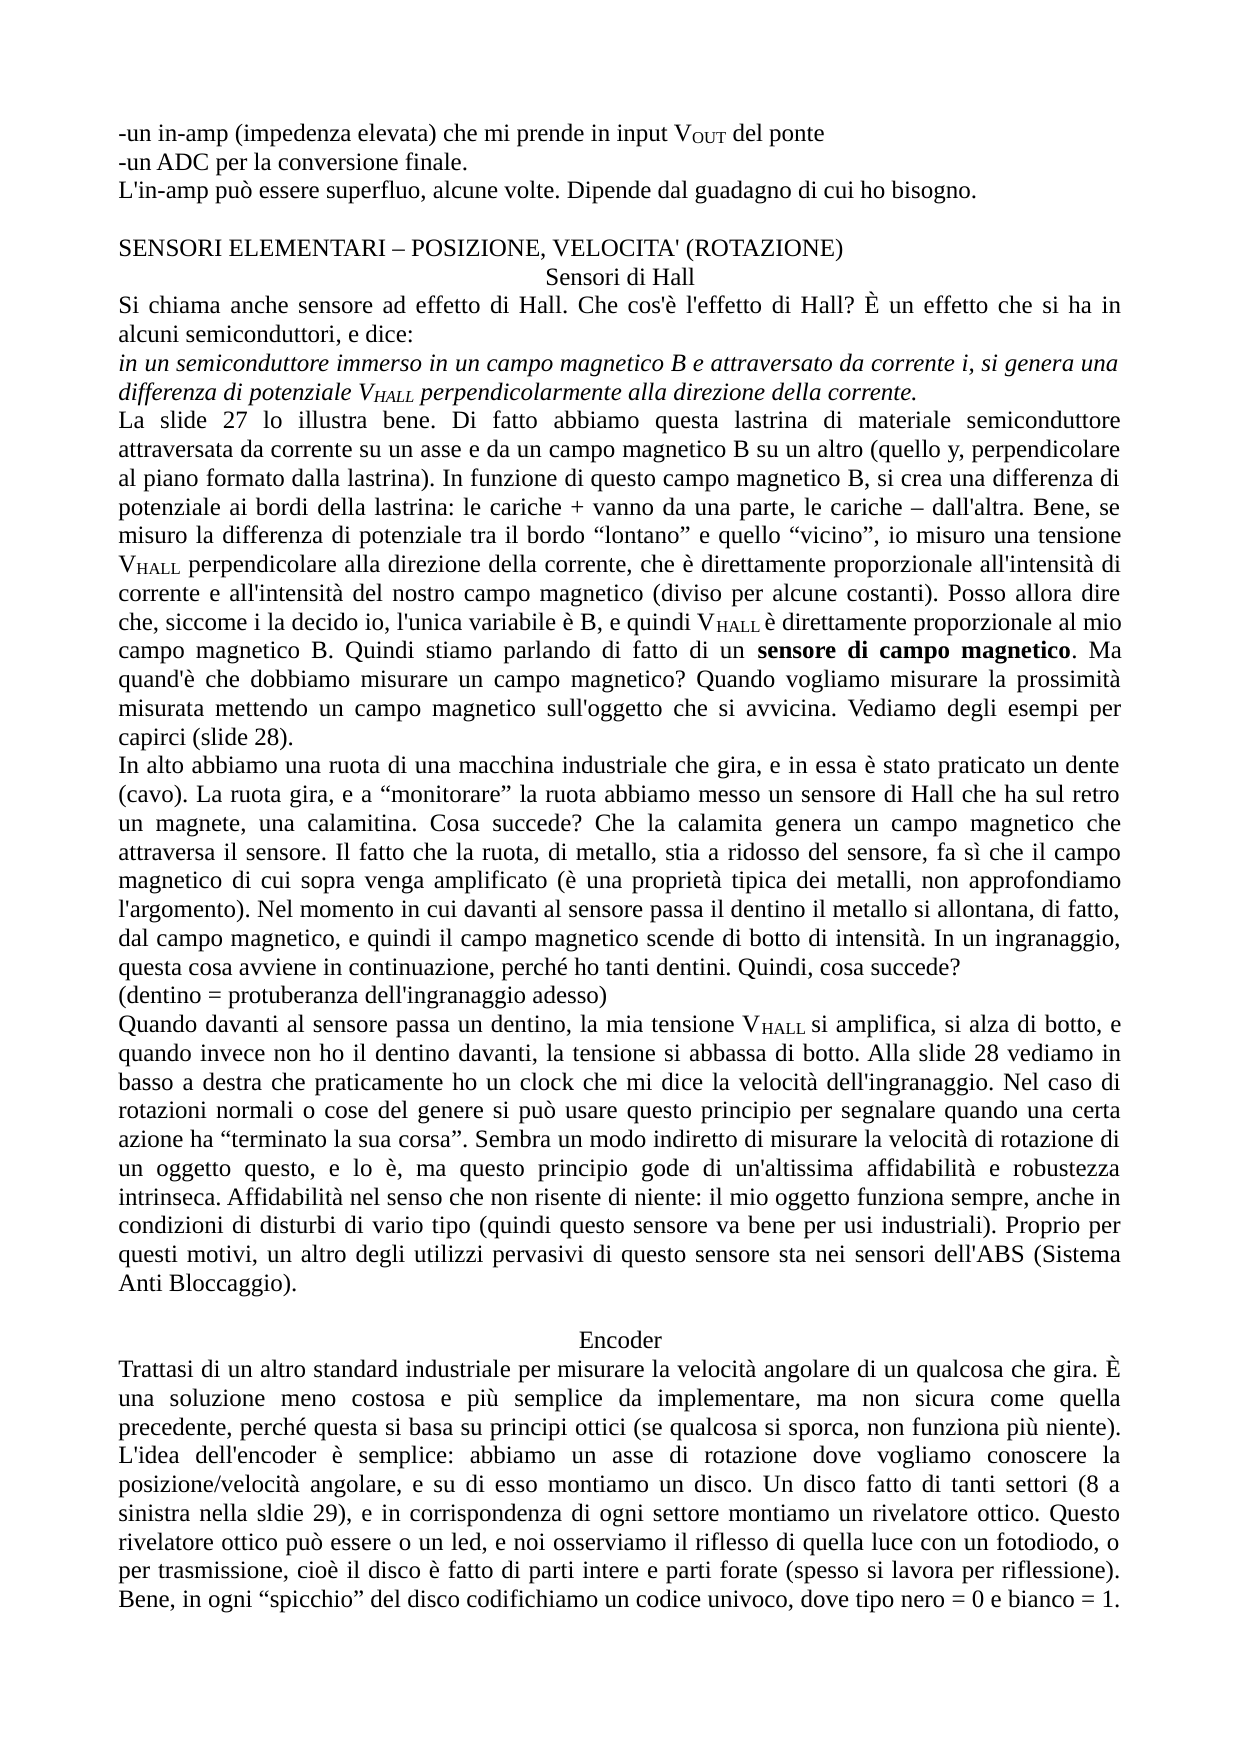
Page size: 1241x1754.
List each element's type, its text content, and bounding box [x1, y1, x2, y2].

text -un ADC per la conversione finale. [118, 147, 1122, 176]
text La slide 27 lo illustra bene. Di fatto abbiamo questa lastrina di materiale semiconduttore attraversata da corrente su un asse e da un campo magnetico B su un altro (quello y, perpendicolare al piano formato dalla lastrina). In funzione di questo campo magnetico B, si crea una differenza di potenziale ai bordi della lastrina: le cariche + vanno da una parte, le cariche – dall'altra. Bene, se misuro la differenza di potenziale tra il bordo “lontano” e quello “vicino”, io misuro una tensione VHALL perpendicolare alla direzione della corrente, che è direttamente proporzionale all'intensità di corrente e all'intensità del nostro campo magnetico (diviso per alcune costanti). Posso allora dire che, siccome i la decido io, l'unica variabile è B, e quindi VHALL è direttamente proporzionale al mio campo magnetico B. Quindi stiamo parlando di fatto di un sensore di campo magnetico. Ma quand'è che dobbiamo misurare un campo magnetico? Quando vogliamo misurare la prossimità misurata mettendo un campo magnetico sull'oggetto che si avvicina. Vediamo degli esempi per capirci (slide 28). [118, 406, 1122, 751]
text in un semiconduttore immerso in un campo magnetico B e attraversato da corrente i, si genera una differenza di potenziale VHALL perpendicolarmente alla direzione della corrente. [118, 348, 1122, 406]
text L'in-amp può essere superfluo, alcune volte. Dipende dal guadagno di cui ho bisogno. [118, 176, 1122, 204]
text (dentino = protuberanza dell'ingranaggio adesso) [118, 981, 1122, 1009]
text Encoder [118, 1326, 1122, 1354]
text In alto abbiamo una ruota di una macchina industriale che gira, e in essa è stato praticato un dente (cavo). La ruota gira, e a “monitorare” la ruota abbiamo messo un sensore di Hall che ha sul retro un magnete, una calamitina. Cosa succede? Che la calamita genera un campo magnetico che attraversa il sensore. Il fatto che la ruota, di metallo, stia a ridosso del sensore, fa sì che il campo magnetico di cui sopra venga amplificato (è una proprietà tipica dei metalli, non approfondiamo l'argomento). Nel momento in cui davanti al sensore passa il dentino il metallo si allontana, di fatto, dal campo magnetico, e quindi il campo magnetico scende di botto di intensità. In un ingranaggio, questa cosa avviene in continuazione, perché ho tanti dentini. Quindi, cosa succede? [118, 751, 1122, 981]
text Sensori di Hall [118, 262, 1122, 291]
text Si chiama anche sensore ad effetto di Hall. Che cos'è l'effetto di Hall? È un effetto che si ha in alcuni semiconduttori, e dice: [118, 291, 1122, 348]
text SENSORI ELEMENTARI – POSIZIONE, VELOCITA' (ROTAZIONE) [118, 233, 1122, 262]
text -un in-amp (impedenza elevata) che mi prende in input VOUT del ponte [118, 118, 1122, 147]
text Trattasi di un altro standard industriale per misurare la velocità angolare di un qualcosa che gira. È una soluzione meno costosa e più semplice da implementare, ma non sicura come quella precedente, perché questa si basa su principi ottici (se qualcosa si sporca, non funziona più niente). L'idea dell'encoder è semplice: abbiamo un asse di rotazione dove vogliamo conoscere la posizione/velocità angolare, e su di esso montiamo un disco. Un disco fatto di tanti settori (8 a sinistra nella sldie 29), e in corrispondenza di ogni settore montiamo un rivelatore ottico. Questo rivelatore ottico può essere o un led, e noi osserviamo il riflesso di quella luce con un fotodiodo, o per trasmissione, cioè il disco è fatto di parti intere e parti forate (spesso si lavora per riflessione). Bene, in ogni “spicchio” del disco codifichiamo un codice univoco, dove tipo nero = 0 e bianco = 1. [118, 1354, 1122, 1613]
text Quando davanti al sensore passa un dentino, la mia tensione VHALL si amplifica, si alza di botto, e quando invece non ho il dentino davanti, la tensione si abbassa di botto. Alla slide 28 vediamo in basso a destra che praticamente ho un clock che mi dice la velocità dell'ingranaggio. Nel caso di rotazioni normali o cose del genere si può usare questo principio per segnalare quando una certa azione ha “terminato la sua corsa”. Sembra un modo indiretto di misurare la velocità di rotazione di un oggetto questo, e lo è, ma questo principio gode di un'altissima affidabilità e robustezza intrinseca. Affidabilità nel senso che non risente di niente: il mio oggetto funziona sempre, anche in condizioni di disturbi di vario tipo (quindi questo sensore va bene per usi industriali). Proprio per questi motivi, un altro degli utilizzi pervasivi di questo sensore sta nei sensori dell'ABS (Sistema Anti Bloccaggio). [118, 1009, 1122, 1297]
